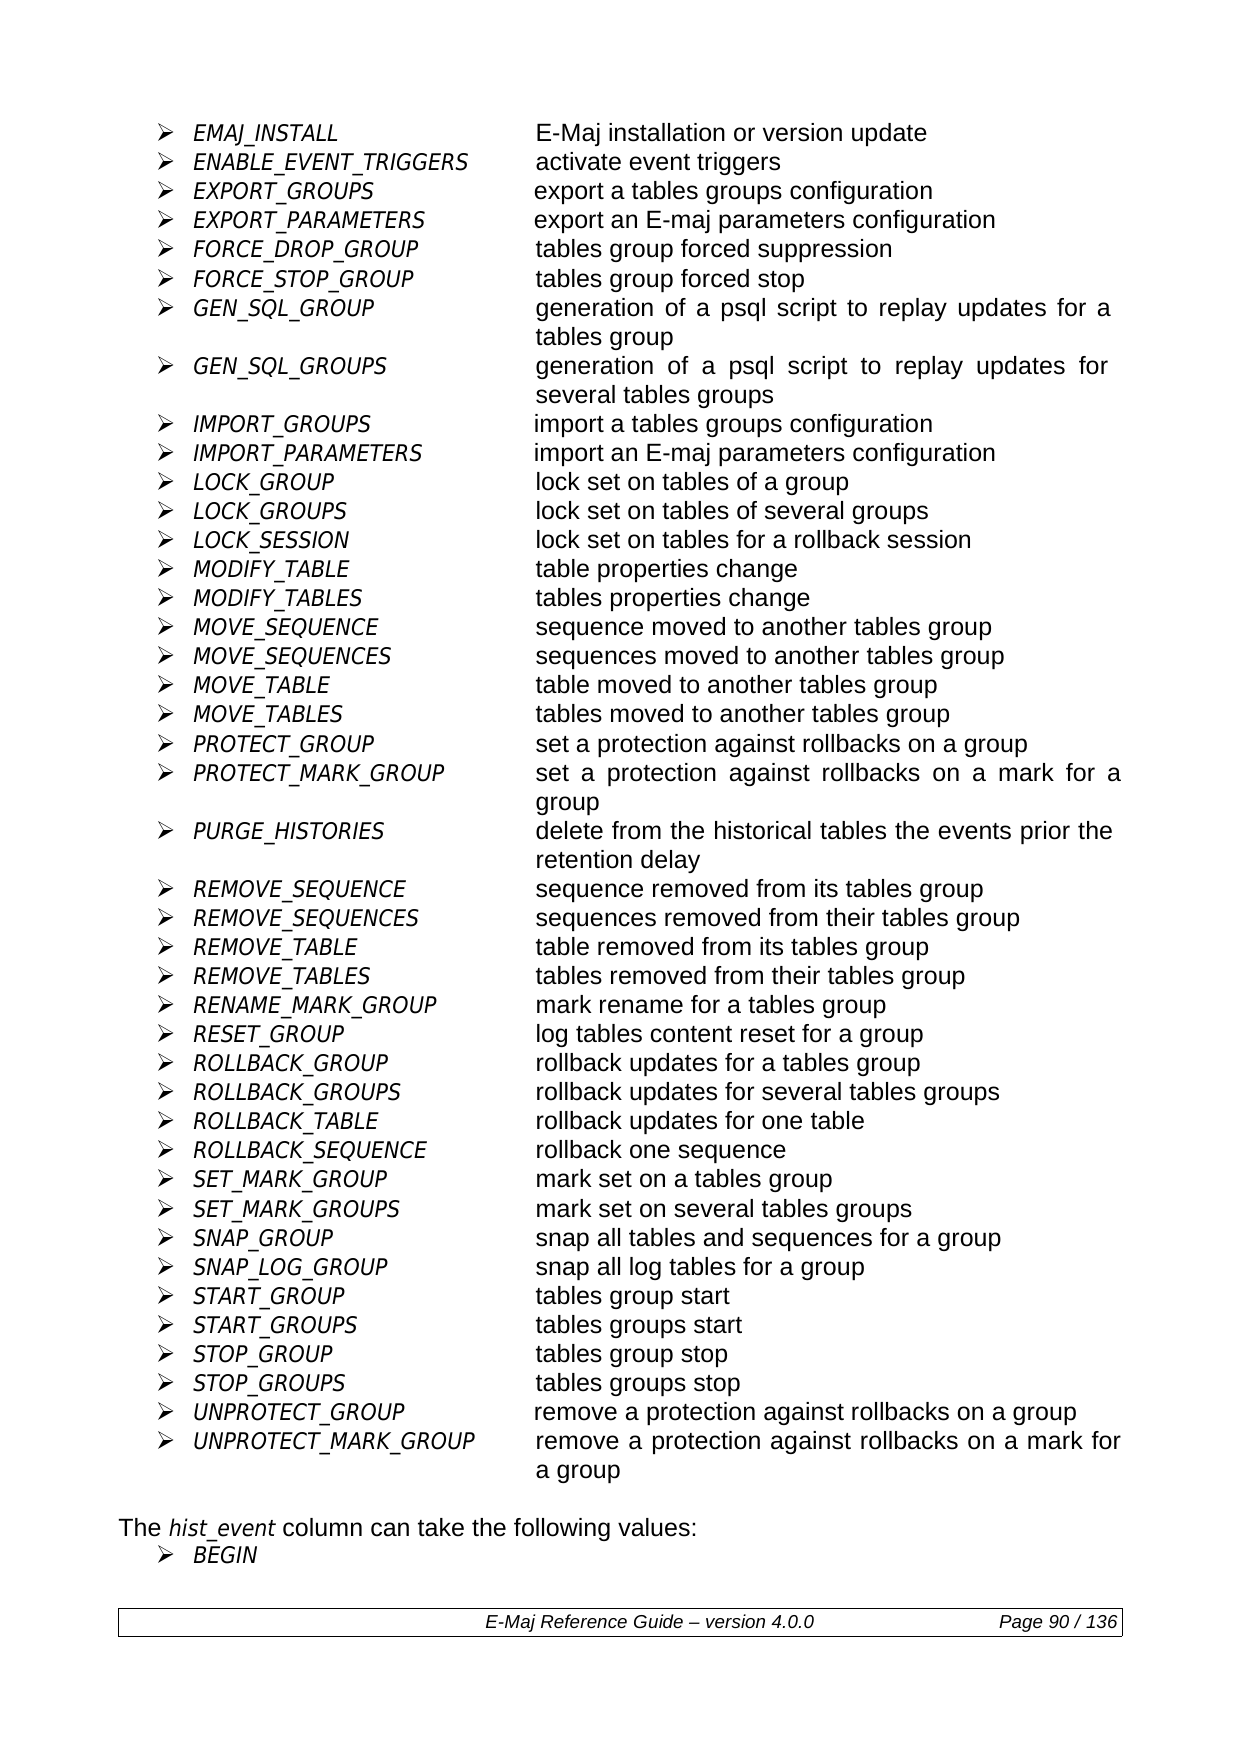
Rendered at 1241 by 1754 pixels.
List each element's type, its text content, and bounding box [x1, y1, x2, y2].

list STOP_GROUPS tables groups stop [156, 1368, 1122, 1397]
list SET_MARK_GROUPS mark set on several tables groups [156, 1193, 1122, 1222]
list MOVE_SEQUENCES sequences moved to another tables group [156, 641, 1122, 670]
list PROTECT_MARK_GROUP set a protection against rollbacks on a mark for a group [156, 757, 1122, 816]
list LOCK_GROUP lock set on tables of a group [156, 467, 1122, 496]
list BEGIN [156, 1542, 1122, 1569]
list EXPORT_GROUPS export a tables groups configuration [156, 176, 1122, 205]
list MOVE_TABLE table moved to another tables group [156, 670, 1122, 699]
list REMOVE_SEQUENCES sequences removed from their tables group [156, 903, 1122, 932]
list PROTECT_GROUP set a protection against rollbacks on a group [156, 728, 1122, 757]
list ROLLBACK_TABLE rollback updates for one table [156, 1106, 1122, 1135]
list ROLLBACK_SEQUENCE rollback one sequence [156, 1135, 1122, 1164]
list RENAME_MARK_GROUP mark rename for a tables group [156, 990, 1122, 1019]
list SET_MARK_GROUP mark set on a tables group [156, 1164, 1122, 1193]
list UNPROTECT_GROUP remove a protection against rollbacks on a group [156, 1397, 1122, 1426]
list MODIFY_TABLE table properties change [156, 554, 1122, 583]
list SNAP_LOG_GROUP snap all log tables for a group [156, 1252, 1122, 1281]
list EMAJ_INSTALL E-Maj installation or version update [156, 118, 1122, 147]
list EXPORT_PARAMETERS export an E-maj parameters configuration [156, 205, 1122, 234]
list LOCK_GROUPS lock set on tables of several groups [156, 496, 1122, 525]
list START_GROUP tables group start [156, 1281, 1122, 1310]
list FORCE_STOP_GROUP tables group forced stop [156, 263, 1122, 292]
list ROLLBACK_GROUPS rollback updates for several tables groups [156, 1077, 1122, 1106]
list REMOVE_SEQUENCE sequence removed from its tables group [156, 874, 1122, 903]
list UNPROTECT_MARK_GROUP remove a protection against rollbacks on a mark for a group [156, 1426, 1122, 1484]
list REMOVE_TABLE table removed from its tables group [156, 932, 1122, 961]
list REMOVE_TABLES tables removed from their tables group [156, 961, 1122, 990]
list SNAP_GROUP snap all tables and sequences for a group [156, 1222, 1122, 1252]
list MOVE_TABLES tables moved to another tables group [156, 699, 1122, 728]
list LOCK_SESSION lock set on tables for a rollback session [156, 525, 1122, 554]
list GEN_SQL_GROUPS generation of a psql script to replay updates for several tables groups [156, 351, 1122, 409]
list FORCE_DROP_GROUP tables group forced suppression [156, 234, 1122, 263]
list IMPORT_GROUPS import a tables groups configuration [156, 409, 1122, 438]
list ROLLBACK_GROUP rollback updates for a tables group [156, 1048, 1122, 1077]
list MOVE_SEQUENCE sequence moved to another tables group [156, 612, 1122, 641]
list RESET_GROUP log tables content reset for a group [156, 1019, 1122, 1048]
list PURGE_HISTORIES delete from the historical tables the events prior the retention delay [156, 816, 1122, 874]
list GEN_SQL_GROUP generation of a psql script to replay updates for a tables group [156, 292, 1122, 351]
list IMPORT_PARAMETERS import an E-maj parameters configuration [156, 438, 1122, 467]
list STOP_GROUP tables group stop [156, 1339, 1122, 1368]
text The hist_event column can take the following values: [118, 1513, 1122, 1542]
list ENABLE_EVENT_TRIGGERS activate event triggers [156, 147, 1122, 176]
list START_GROUPS tables groups start [156, 1310, 1122, 1339]
list MODIFY_TABLES tables properties change [156, 583, 1122, 612]
